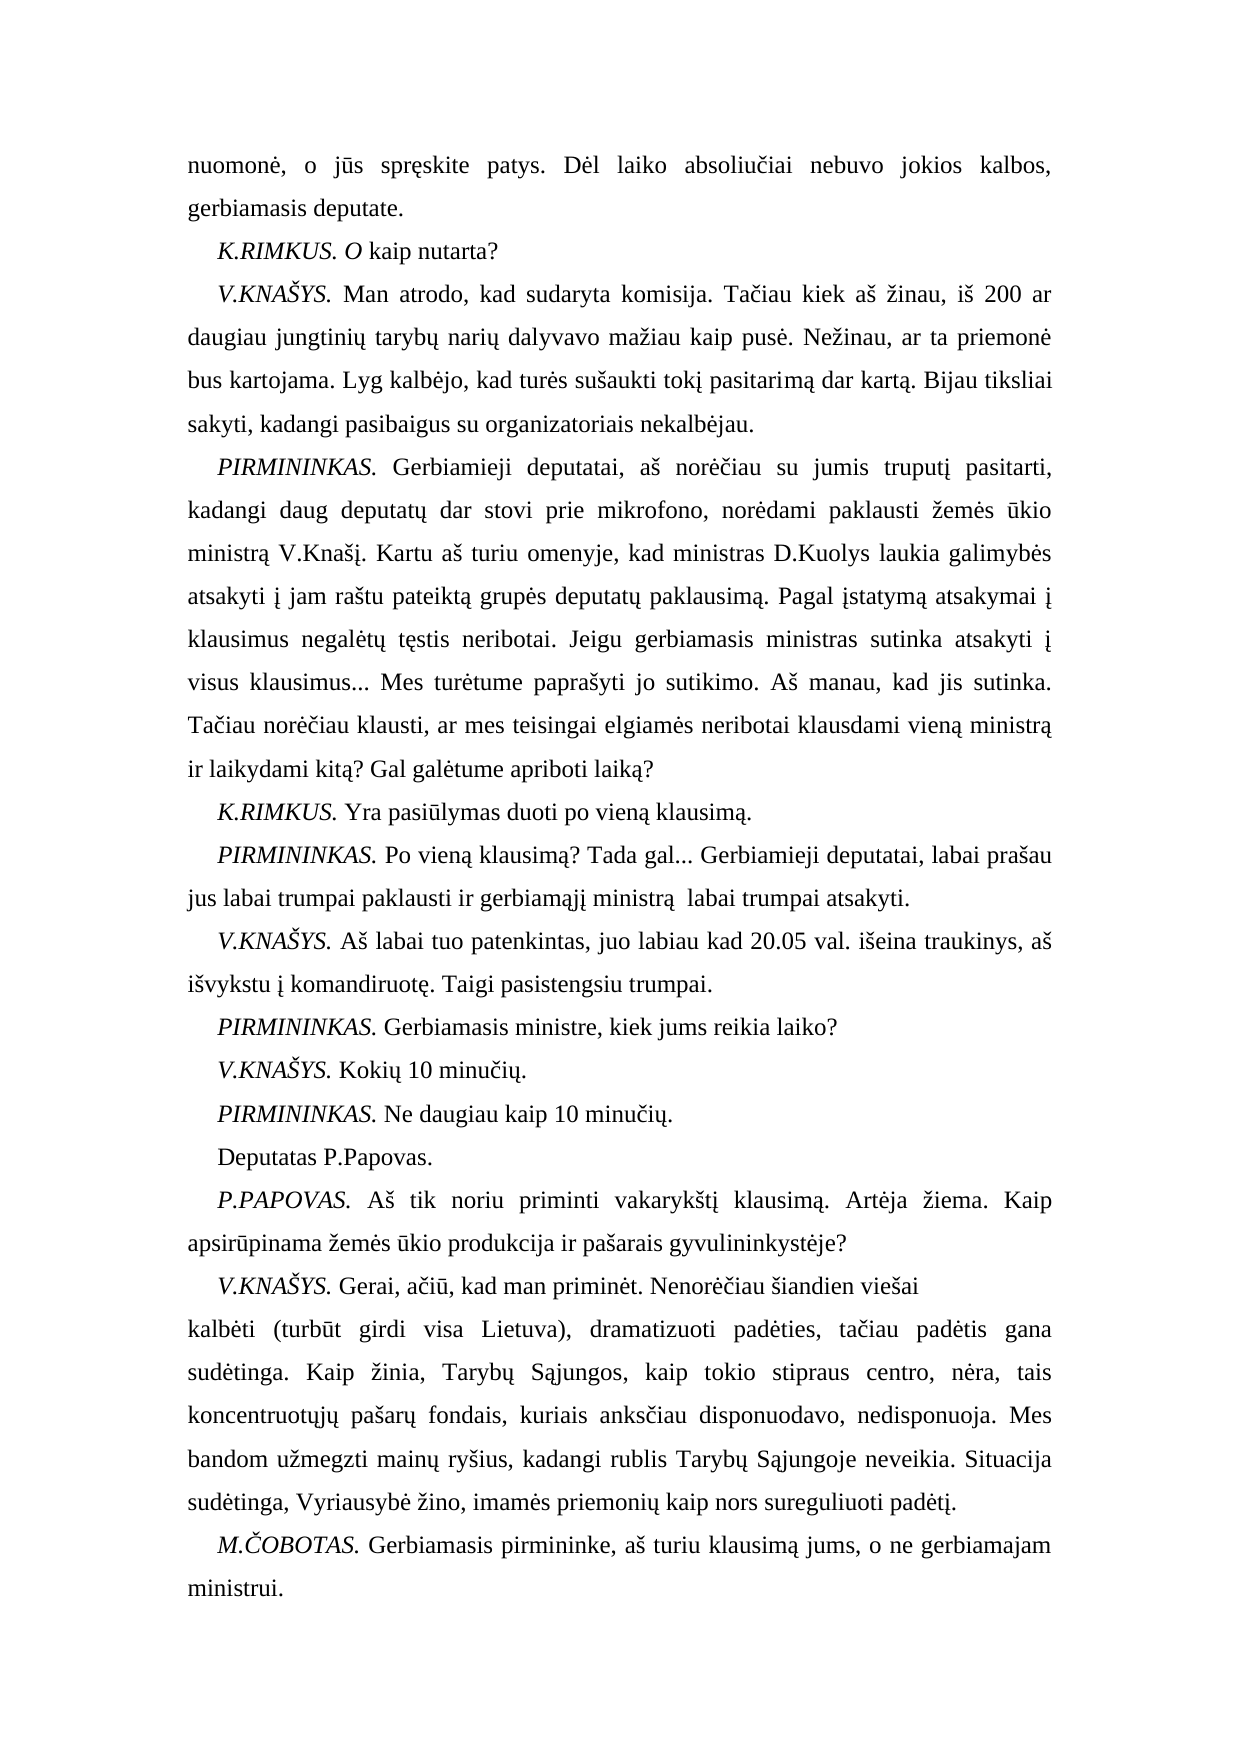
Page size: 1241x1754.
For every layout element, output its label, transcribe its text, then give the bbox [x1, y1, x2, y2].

text PIRMININKAS. Gerbiamasis ministre, kiek jums reikia laiko? [187, 1012, 1053, 1041]
text V.KNAŠYS. Man atrodo, kad sudaryta komisija. Tačiau kiek aš žinau, iš 200 ar daugiau jungtinių tarybų narių dalyvavo mažiau kaip pusė. Nežinau, ar ta priemonė bus kartojama. Lyg kalbėjo, kad turės sušaukti tokį pasitari­mą dar kartą. Bijau tiksliai sakyti, kadangi pasibaigus su organizatoriais nekalbėjau. [187, 279, 1053, 437]
text Deputatas P.Papovas. [187, 1142, 1053, 1171]
text PIRMININKAS. Po vieną klausimą? Tada gal... Gerbiamieji deputatai, labai prašau jus labai trumpai paklausti ir gerbiamąjį ministrą labai trum­pai atsakyti. [187, 840, 1053, 912]
text PIRMININKAS. Gerbiamieji deputatai, aš norėčiau su jumis truputį pasitarti, kadangi daug deputatų dar stovi prie mikrofono, norėdami paklausti žemės ūkio ministrą V.Knašį. Kartu aš turiu omenyje, kad ministras D.Kuolys laukia galimybės atsakyti į jam raštu pateiktą grupės deputatų paklausimą. Pagal įstatymą atsakymai į klausimus negalėtų tęstis neribotai. Jeigu gerbiamasis ministras sutinka atsakyti į visus klausimus... Mes turėtume paprašyti jo sutikimo. Aš manau, kad jis sutinka. Tačiau norėčiau klausti, ar mes teisingai elgiamės neribotai klausdami vieną ministrą ir laikydami kitą? Gal galėtume apriboti laiką? [187, 452, 1053, 782]
text K.RIMKUS. Yra pasiūlymas duoti po vieną klausimą. [187, 797, 1053, 826]
text V.KNAŠYS. Gerai, ačiū, kad man priminėt. Nenorėčiau šiandien viešai [187, 1271, 1053, 1300]
text kalbėti (turbūt girdi visa Lietuva), dramatizuoti padėties, tačiau padėtis gana sudėtinga. Kaip žinia, Tarybų Sąjungos, kaip tokio stipraus centro, nėra, tais koncentruotųjų pašarų fondais, kuriais anksčiau disponuodavo, nedisponuoja. Mes bandom užmegzti mainų ryšius, kadangi rublis Tarybų Sąjungoje neveikia. Situacija sudėtinga, Vyriausybė žino, imamės priemonių kaip nors sureguliuoti padėtį. [187, 1314, 1053, 1516]
text P.PAPOVAS. Aš tik noriu priminti vakarykštį klausimą. Artėja žiema. Kaip apsirūpinama žemės ūkio produkcija ir pašarais gyvulininkystėje? [187, 1185, 1053, 1257]
text V.KNAŠYS. Aš labai tuo patenkintas, juo labiau kad 20.05 val. išeina traukinys, aš išvykstu į komandiruotę. Taigi pasistengsiu trumpai. [187, 926, 1053, 998]
text M.ČOBOTAS. Gerbiamasis pirmininke, aš turiu klausimą jums, o ne gerbiamajam ministrui. [187, 1530, 1053, 1602]
text K.RIMKUS. O kaip nutarta? [187, 236, 1053, 265]
text nuomonė, o jūs spręskite patys. Dėl laiko absoliučiai nebuvo jokios kalbos, gerbiamasis deputate. [187, 150, 1053, 222]
text V.KNAŠYS. Kokių 10 minučių. [187, 1056, 1053, 1084]
text PIRMININKAS. Ne daugiau kaip 10 minučių. [187, 1099, 1053, 1127]
